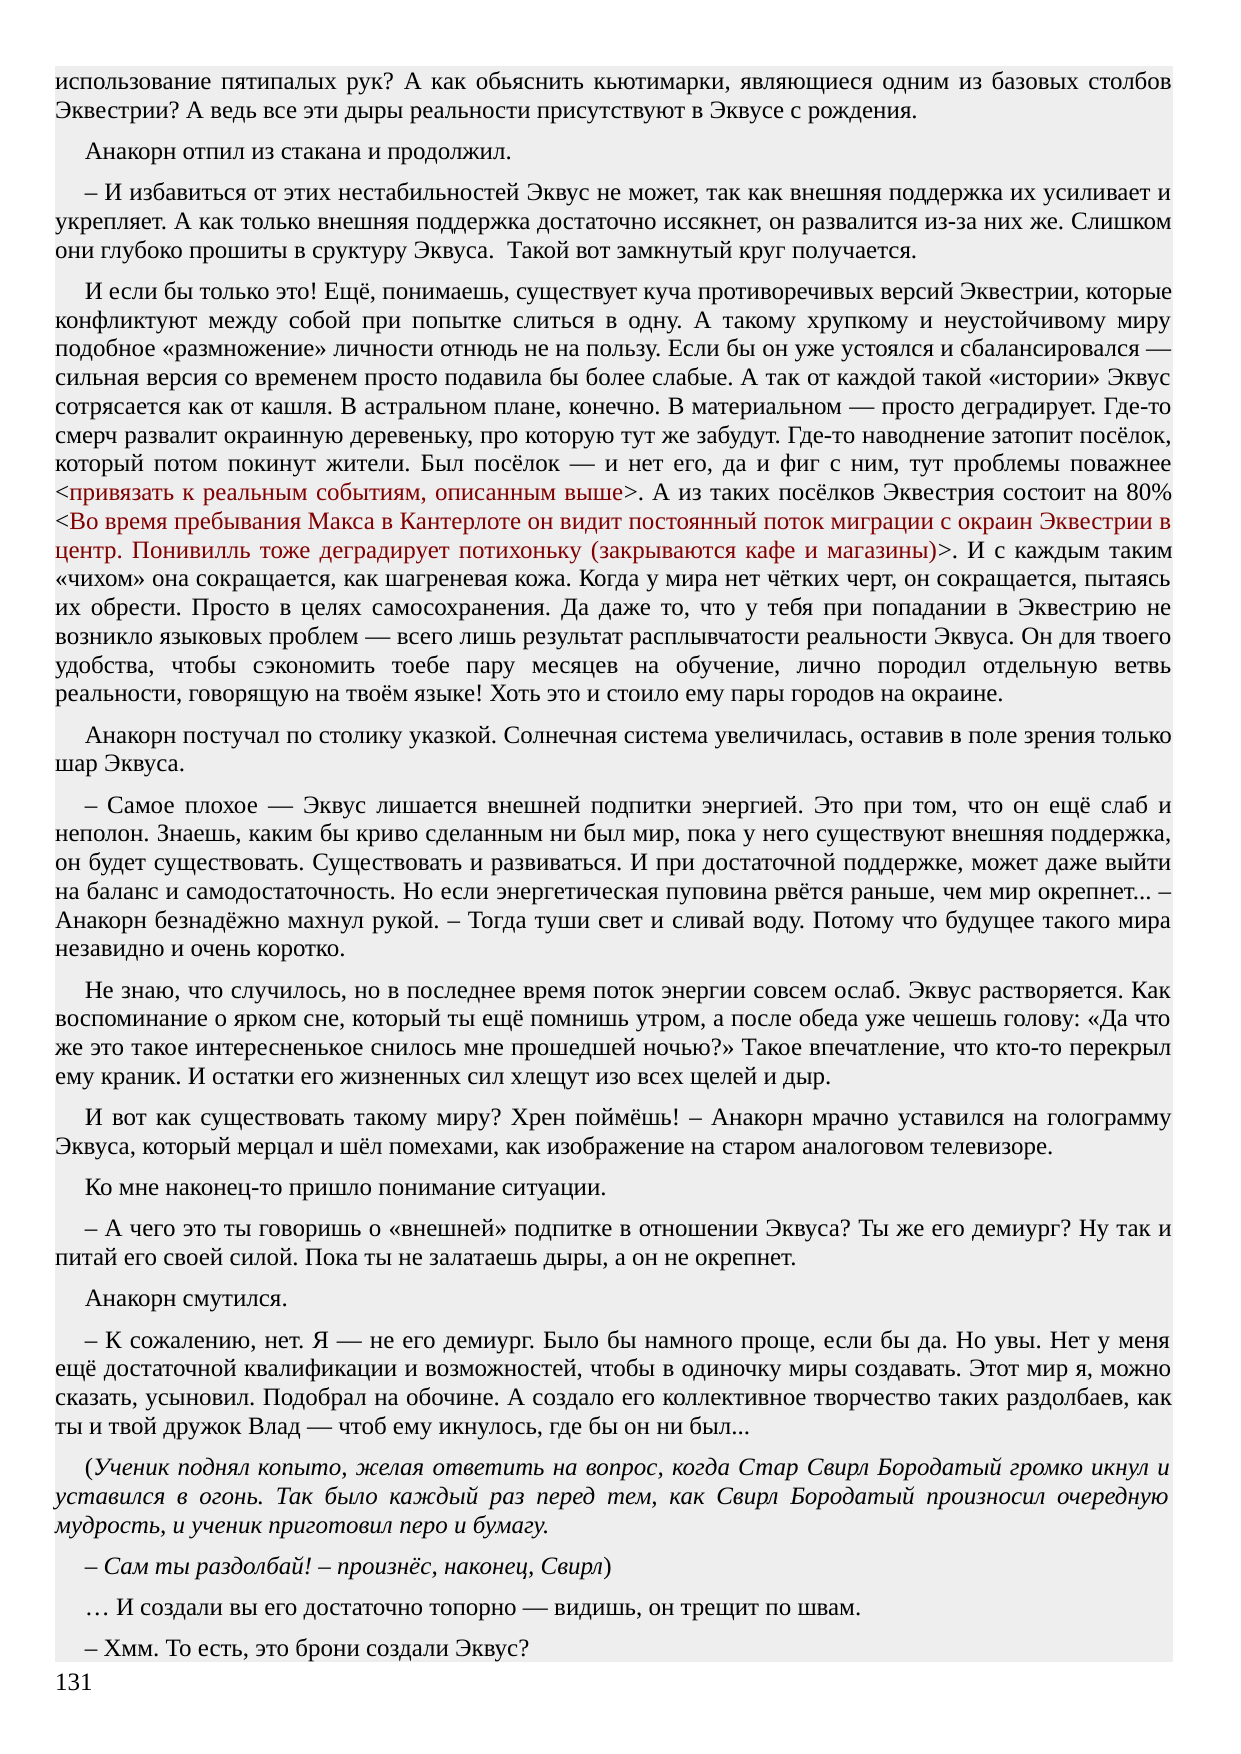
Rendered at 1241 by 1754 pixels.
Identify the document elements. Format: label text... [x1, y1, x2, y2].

text (Ученик поднял копыто, желая ответить на вопрос, когда Стар Свирл Бородатый громко икнул и уставился в огонь. Так было каждый раз перед тем, как Свирл Бородатый произносил очередную мудрость, и ученик приготовил перо и бумагу. [55, 1452, 1173, 1538]
text И если бы только это! Ещё, понимаешь, существует куча противоречивых версий Эквестрии, которые конфликтуют между собой при попытке слиться в одну. А такому хрупкому и неустойчивому миру подобное «размножение» личности отнюдь не на пользу. Если бы он уже устоялся и сбалансировался — сильная версия со временем просто подавила бы более слабые. А так от каждой такой «истории» Эквус сотрясается как от кашля. В астральном плане, конечно. В материальном — просто деградирует. Где-то смерч развалит окраинную деревеньку, про которую тут же забудут. Где-то наводнение затопит посёлок, который потом покинут жители. Был посёлок — и нет его, да и фиг с ним, тут проблемы поважнее <привязать к реальным событиям, описанным выше>. А из таких посёлков Эквестрия состоит на 80% <Во время пребывания Макса в Кантерлоте он видит постоянный поток миграции с окраин Эквестрии в центр. Понивилль тоже деградирует потихоньку (закрываются кафе и магазины)>. И с каждым таким «чихом» она сокращается, как шагреневая кожа. Когда у мира нет чётких черт, он сокращается, пытаясь их обрести. Просто в целях самосохранения. Да даже то, что у тебя при попадании в Эквестрию не возникло языковых проблем — всего лишь результат расплывчатости реальности Эквуса. Он для твоего удобства, чтобы сэкономить тоебе пару месяцев на обучение, лично породил отдельную ветвь реальности, говорящую на твоём языке! Хоть это и стоило ему пары городов на окраине. [55, 276, 1173, 707]
text – И избавиться от этих нестабильностей Эквус не может, так как внешняя поддержка их усиливает и укрепляет. А как только внешняя поддержка достаточно иссякнет, он развалится из-за них же. Слишком они глубоко прошиты в сруктуру Эквуса. Такой вот замкнутый круг получается. [55, 177, 1173, 263]
text … И создали вы его достаточно топорно — видишь, он трещит по швам. [55, 1592, 1173, 1621]
text Ко мне наконец-то пришло понимание ситуации. [55, 1172, 1173, 1201]
text – К сожалению, нет. Я — не его демиург. Было бы намного проще, если бы да. Но увы. Нет у меня ещё достаточной квалификации и возможностей, чтобы в одиночку миры создавать. Этот мир я, можно сказать, усыновил. Подобрал на обочине. А создало его коллективное творчество таких раздолбаев, как ты и твой дружок Влад — чтоб ему икнулось, где бы он ни был... [55, 1325, 1173, 1440]
text Не знаю, что случилось, но в последнее время поток энергии совсем ослаб. Эквус растворяется. Как воспоминание о ярком сне, который ты ещё помнишь утром, а после обеда уже чешешь голову: «Да что же это такое интересненькое снилось мне прошедшей ночью?» Такое впечатление, что кто-то перекрыл ему краник. И остатки его жизненных сил хлещут изо всех щелей и дыр. [55, 975, 1173, 1090]
text – Самое плохое — Эквус лишается внешней подпитки энергией. Это при том, что он ещё слаб и неполон. Знаешь, каким бы криво сделанным ни был мир, пока у него существуют внешняя поддержка, он будет существовать. Существовать и развиваться. И при достаточной поддержке, может даже выйти на баланс и самодостаточность. Но если энергетическая пуповина рвётся раньше, чем мир окрепнет... – Анакорн безнадёжно махнул рукой. – Тогда туши свет и сливай воду. Потому что будущее такого мира незавидно и очень коротко. [55, 790, 1173, 962]
text – А чего это ты говоришь о «внешней» подпитке в отношении Эквуса? Ты же его демиург? Ну так и питай его своей силой. Пока ты не залатаешь дыры, а он не окрепнет. [55, 1213, 1173, 1271]
text И вот как существовать такому миру? Хрен поймёшь! – Анакорн мрачно уставился на голограмму Эквуса, который мерцал и шёл помехами, как изображение на старом аналоговом телевизоре. [55, 1102, 1173, 1160]
text – Хмм. То есть, это брони создали Эквус? [55, 1633, 1173, 1662]
text – Сам ты раздолбай! – произнёс, наконец, Свирл) [55, 1551, 1173, 1580]
text Анакорн отпил из стакана и продолжил. [55, 136, 1173, 165]
text Анакорн смутился. [55, 1283, 1173, 1312]
text Анакорн постучал по столику указкой. Солнечная система увеличилась, оставив в поле зрения только шар Эквуса. [55, 720, 1173, 777]
text использование пятипалых рук? А как обьяснить кьютимарки, являющиеся одним из базовых столбов Эквестрии? А ведь все эти дыры реальности присутствуют в Эквусе с рождения. [55, 66, 1173, 123]
